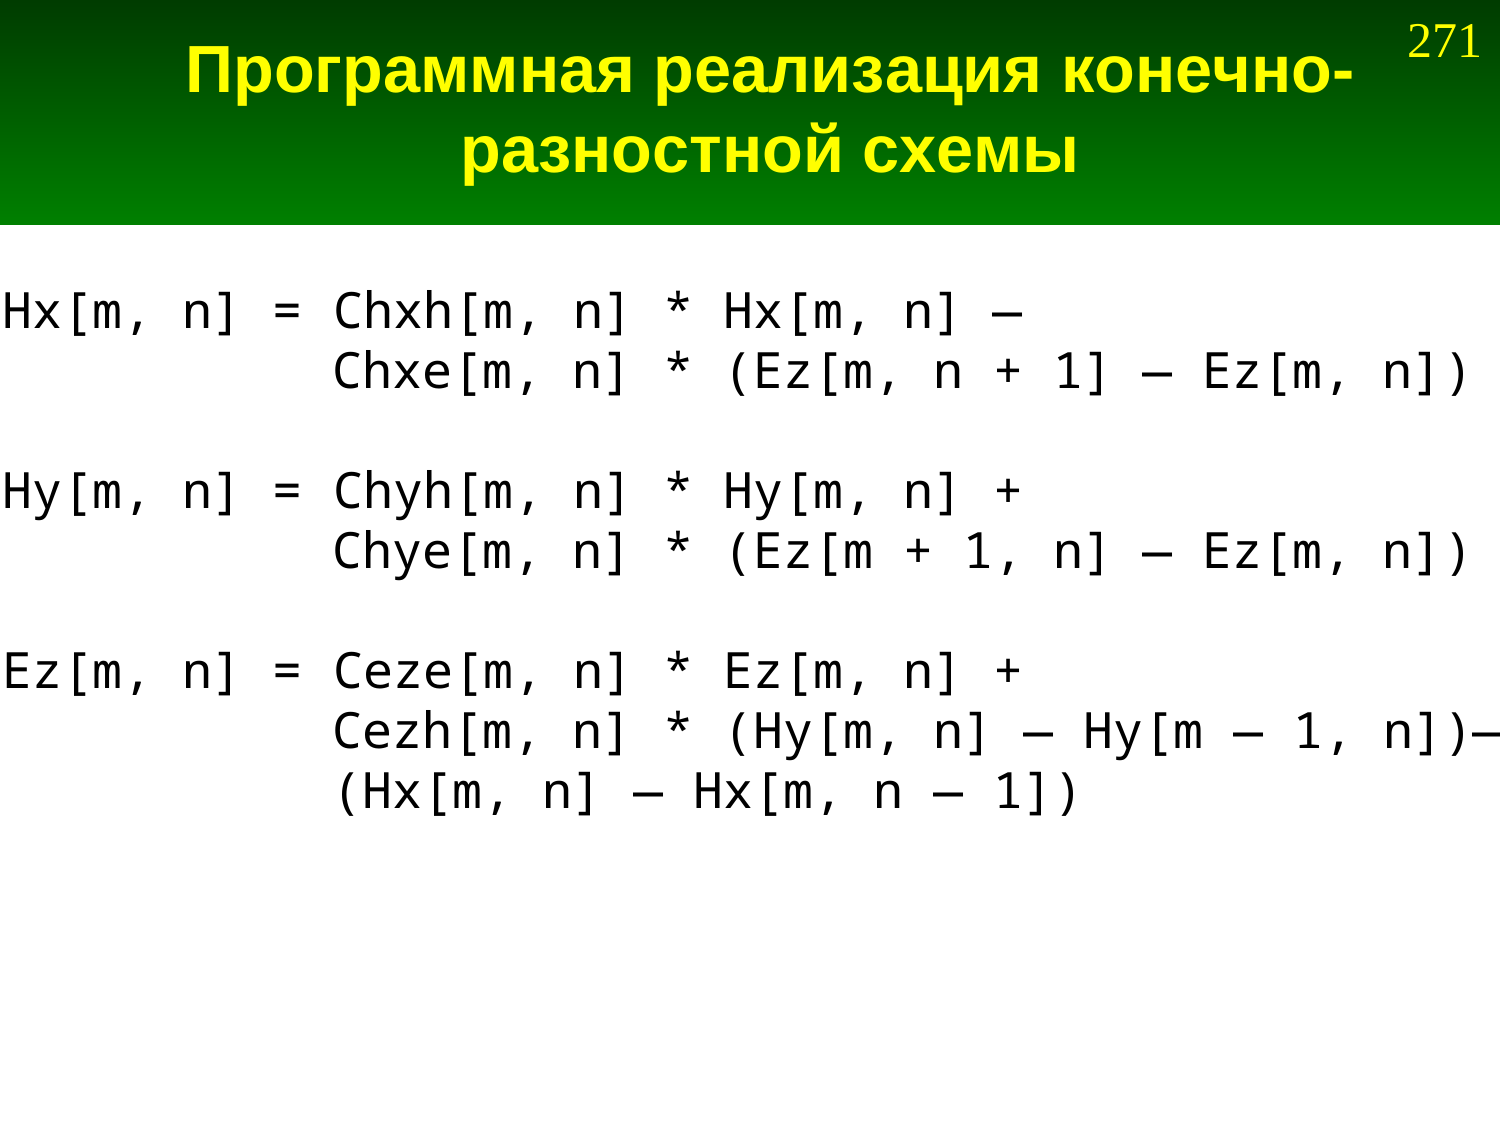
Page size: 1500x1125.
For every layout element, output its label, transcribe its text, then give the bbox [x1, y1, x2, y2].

title Программная реализация конечно-разностной схемы [100, 7, 1441, 204]
text_box Hx[m, n] = Chxh[m, n] * Hx[m, n] — Chxe[m, n] * (Ez[m, n + 1] — Ez[m, n]) Hy[m, n] = Chyh[m, n] * Hy[m, n] + Chye[m, n] * (Ez[m + 1, n] — Ez[m, n]) Ez[m, n] = Ceze[m, n] * Ez[m, n] + Cezh[m, n] * (Hy[m, n] — Hy[m — 1, n])— (Hx[m, n] — Hx[m, n — 1]) [0, 271, 1500, 827]
